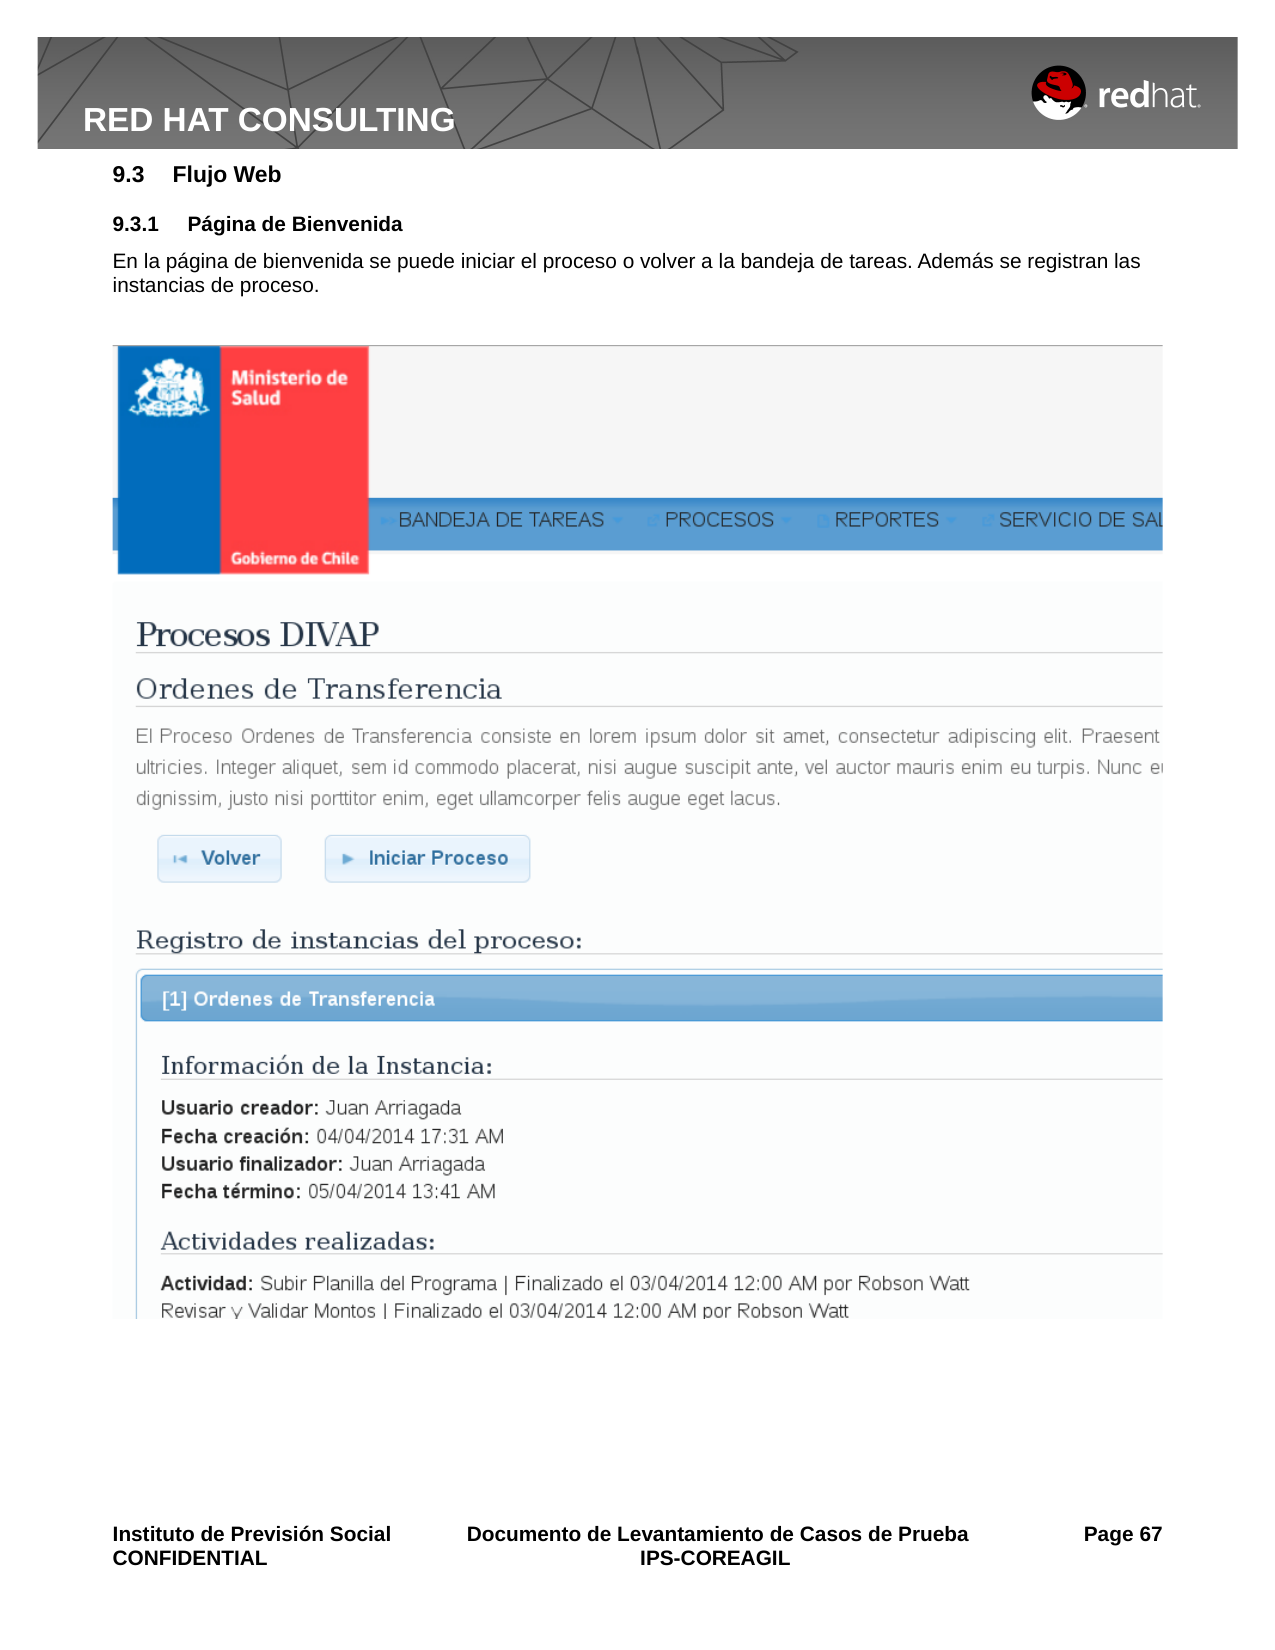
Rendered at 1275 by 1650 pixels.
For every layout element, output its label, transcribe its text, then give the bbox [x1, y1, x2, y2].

picture [112, 345, 1163, 1319]
text En la página de bienvenida se puede iniciar el proceso o volver a la bandeja de tareas. Además se registran las instancias de proceso. [112, 249, 1162, 297]
picture [37, 37, 1238, 149]
subtitle Página de Bienvenida [112, 212, 1162, 236]
subtitle Flujo Web [112, 161, 1162, 187]
